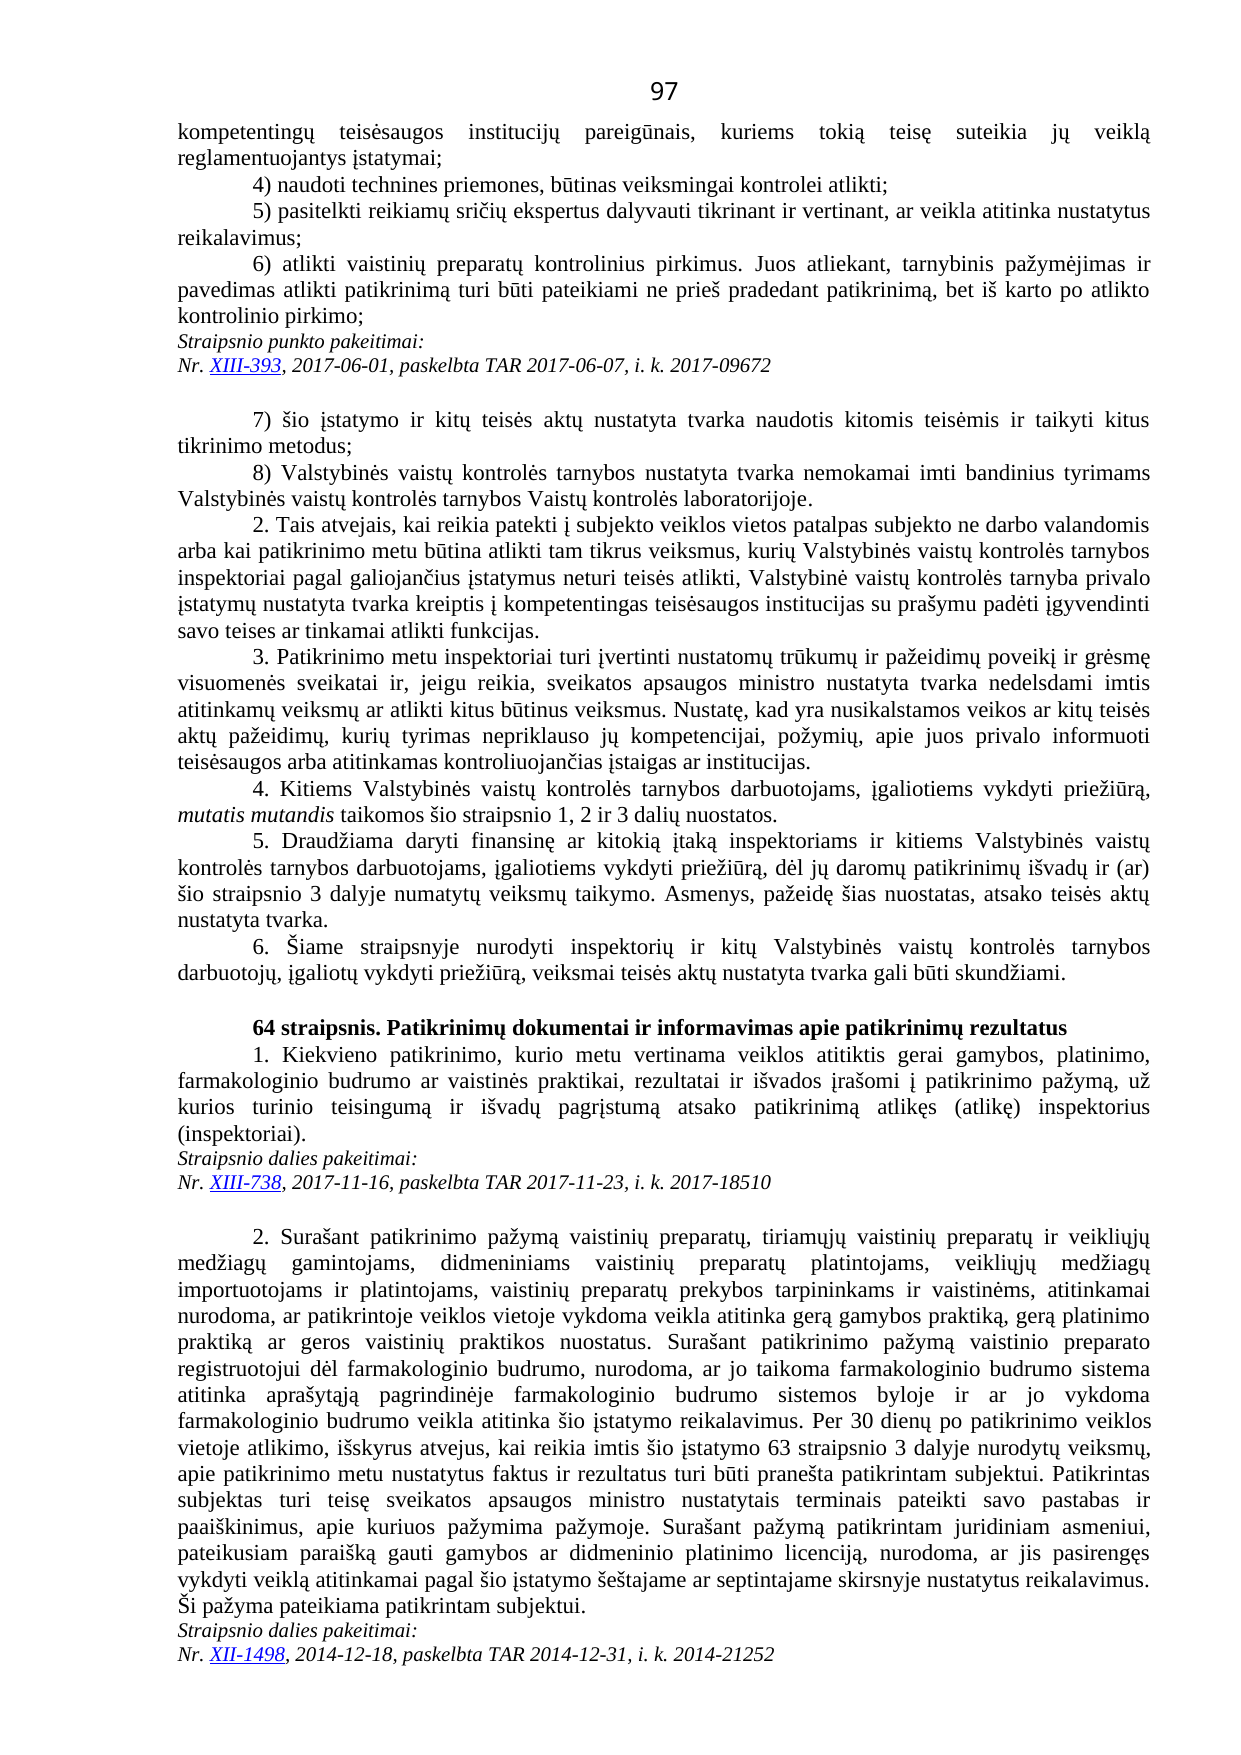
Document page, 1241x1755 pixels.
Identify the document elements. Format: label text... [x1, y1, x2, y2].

text Straipsnio dalies pakeitimai: [177, 1618, 1152, 1642]
text Nr. XIII-738, 2017-11-16, paskelbta TAR 2017-11-23, i. k. 2017-18510 [177, 1170, 1152, 1194]
text kompetentingų teisėsaugos institucijų pareigūnais, kuriems tokią teisę suteikia jų veiklą reglamentuojantys įstatymai; [177, 118, 1152, 171]
text 8) Valstybinės vaistų kontrolės tarnybos nustatyta tvarka nemokamai imti bandinius tyrimams Valstybinės vaistų kontrolės tarnybos Vaistų kontrolės laboratorijoje. [177, 458, 1152, 511]
text 2. Tais atvejais, kai reikia patekti į subjekto veiklos vietos patalpas subjekto ne darbo valandomis arba kai patikrinimo metu būtina atlikti tam tikrus veiksmus, kurių Valstybinės vaistų kontrolės tarnybos inspektoriai pagal galiojančius įstatymus neturi teisės atlikti, Valstybinė vaistų kontrolės tarnyba privalo įstatymų nustatyta tvarka kreiptis į kompetentingas teisėsaugos institucijas su prašymu padėti įgyvendinti savo teises ar tinkamai atlikti funkcijas. [177, 511, 1152, 643]
text 1. Kiekvieno patikrinimo, kurio metu vertinama veiklos atitiktis gerai gamybos, platinimo, farmakologinio budrumo ar vaistinės praktikai, rezultatai ir išvados įrašomi į patikrinimo pažymą, už kurios turinio teisingumą ir išvadų pagrįstumą atsako patikrinimą atlikęs (atlikę) inspektorius (inspektoriai). [177, 1041, 1152, 1146]
text 7) šio įstatymo ir kitų teisės aktų nustatyta tvarka naudotis kitomis teisėmis ir taikyti kitus tikrinimo metodus; [177, 406, 1152, 458]
text Nr. XII-1498, 2014-12-18, paskelbta TAR 2014-12-31, i. k. 2014-21252 [177, 1642, 1152, 1666]
text 2. Surašant patikrinimo pažymą vaistinių preparatų, tiriamųjų vaistinių preparatų ir veikliųjų medžiagų gamintojams, didmeniniams vaistinių preparatų platintojams, veikliųjų medžiagų importuotojams ir platintojams, vaistinių preparatų prekybos tarpininkams ir vaistinėms, atitinkamai nurodoma, ar patikrintoje veiklos vietoje vykdoma veikla atitinka gerą gamybos praktiką, gerą platinimo praktiką ar geros vaistinių praktikos nuostatus. Surašant patikrinimo pažymą vaistinio preparato registruotojui dėl farmakologinio budrumo, nurodoma, ar jo taikoma farmakologinio budrumo sistema atitinka aprašytąją pagrindinėje farmakologinio budrumo sistemos byloje ir ar jo vykdoma farmakologinio budrumo veikla atitinka šio įstatymo reikalavimus. Per 30 dienų po patikrinimo veiklos vietoje atlikimo, išskyrus atvejus, kai reikia imtis šio įstatymo 63 straipsnio 3 dalyje nurodytų veiksmų, apie patikrinimo metu nustatytus faktus ir rezultatus turi būti pranešta patikrintam subjektui. Patikrintas subjektas turi teisę sveikatos apsaugos ministro nustatytais terminais pateikti savo pastabas ir paaiškinimus, apie kuriuos pažymima pažymoje. Surašant pažymą patikrintam juridiniam asmeniui, pateikusiam paraišką gauti gamybos ar didmeninio platinimo licenciją, nurodoma, ar jis pasirengęs vykdyti veiklą atitinkamai pagal šio įstatymo šeštajame ar septintajame skirsnyje nustatytus reikalavimus. Ši pažyma pateikiama patikrintam subjektui. [177, 1223, 1152, 1618]
text 3. Patikrinimo metu inspektoriai turi įvertinti nustatomų trūkumų ir pažeidimų poveikį ir grėsmę visuomenės sveikatai ir, jeigu reikia, sveikatos apsaugos ministro nustatyta tvarka nedelsdami imtis atitinkamų veiksmų ar atlikti kitus būtinus veiksmus. Nustatę, kad yra nusikalstamos veikos ar kitų teisės aktų pažeidimų, kurių tyrimas nepriklauso jų kompetencijai, požymių, apie juos privalo informuoti teisėsaugos arba atitinkamas kontroliuojančias įstaigas ar institucijas. [177, 643, 1152, 775]
text 6. Šiame straipsnyje nurodyti inspektorių ir kitų Valstybinės vaistų kontrolės tarnybos darbuotojų, įgaliotų vykdyti priežiūrą, veiksmai teisės aktų nustatyta tvarka gali būti skundžiami. [177, 933, 1152, 986]
text 6) atlikti vaistinių preparatų kontrolinius pirkimus. Juos atliekant, tarnybinis pažymėjimas ir pavedimas atlikti patikrinimą turi būti pateikiami ne prieš pradedant patikrinimą, bet iš karto po atlikto kontrolinio pirkimo; [177, 250, 1152, 329]
text 64 straipsnis. Patikrinimų dokumentai ir informavimas apie patikrinimų rezultatus [252, 1014, 1152, 1041]
text Straipsnio dalies pakeitimai: [177, 1146, 1152, 1170]
text 5) pasitelkti reikiamų sričių ekspertus dalyvauti tikrinant ir vertinant, ar veikla atitinka nustatytus reikalavimus; [177, 197, 1152, 250]
text 4. Kitiems Valstybinės vaistų kontrolės tarnybos darbuotojams, įgaliotiems vykdyti priežiūrą, mutatis mutandis taikomos šio straipsnio 1, 2 ir 3 dalių nuostatos. [177, 775, 1152, 827]
text 4) naudoti technines priemones, būtinas veiksmingai kontrolei atlikti; [177, 171, 1152, 197]
text Straipsnio punkto pakeitimai: [177, 329, 1152, 353]
text Nr. XIII-393, 2017-06-01, paskelbta TAR 2017-06-07, i. k. 2017-09672 [177, 353, 1152, 377]
text 5. Draudžiama daryti finansinę ar kitokią įtaką inspektoriams ir kitiems Valstybinės vaistų kontrolės tarnybos darbuotojams, įgaliotiems vykdyti priežiūrą, dėl jų daromų patikrinimų išvadų ir (ar) šio straipsnio 3 dalyje numatytų veiksmų taikymo. Asmenys, pažeidę šias nuostatas, atsako teisės aktų nustatyta tvarka. [177, 827, 1152, 933]
